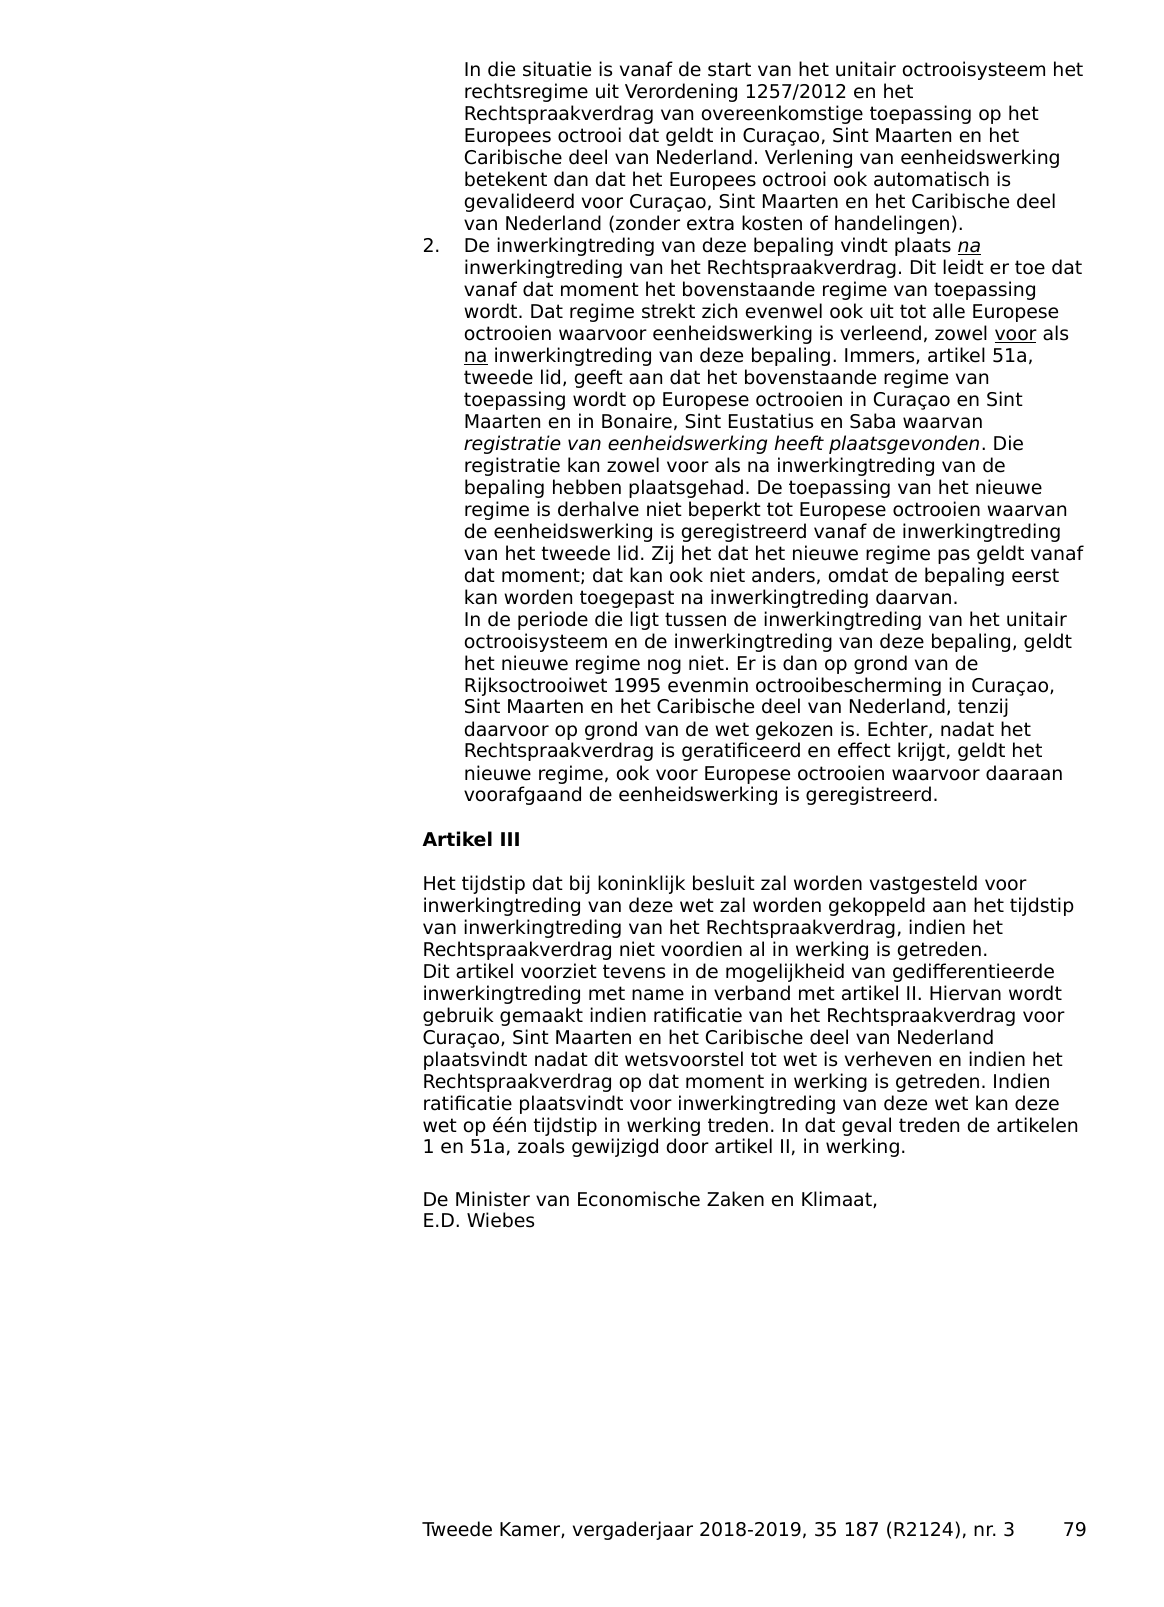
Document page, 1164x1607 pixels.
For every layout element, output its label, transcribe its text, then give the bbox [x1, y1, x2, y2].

text In de periode die ligt tussen de inwerkingtreding van het unitair octrooisysteem en de inwerkingtreding van deze bepaling, geldt het nieuwe regime nog niet. Er is dan op grond van de Rijksoctrooiwet 1995 evenmin octrooibescherming in Curaçao, Sint Maarten en het Caribische deel van Nederland, tenzij daarvoor op grond van de wet gekozen is. Echter, nadat het Rechtspraakverdrag is geratificeerd en effect krijgt, geldt het nieuwe regime, ook voor Europese octrooien waarvoor daaraan voorafgaand de eenheidswerking is geregistreerd. [464, 608, 1087, 806]
text De Minister van Economische Zaken en Klimaat, E.D. Wiebes [422, 1188, 1087, 1232]
subtitle Artikel III [422, 828, 1087, 851]
text Het tijdstip dat bij koninklijk besluit zal worden vastgesteld voor inwerkingtreding van deze wet zal worden gekoppeld aan het tijdstip van inwerkingtreding van het Rechtspraakverdrag, indien het Rechtspraakverdrag niet voordien al in werking is getreden. [422, 873, 1087, 961]
text Dit artikel voorziet tevens in de mogelijkheid van gedifferentieerde inwerkingtreding met name in verband met artikel II. Hiervan wordt gebruik gemaakt indien ratificatie van het Rechtspraakverdrag voor Curaçao, Sint Maarten en het Caribische deel van Nederland plaatsvindt nadat dit wetsvoorstel tot wet is verheven en indien het Rechtspraakverdrag op dat moment in werking is getreden. Indien ratificatie plaatsvindt voor inwerkingtreding van deze wet kan deze wet op één tijdstip in werking treden. In dat geval treden de artikelen 1 en 51a, zoals gewijzigd door artikel II, in werking. [422, 961, 1087, 1158]
text In die situatie is vanaf de start van het unitair octrooisysteem het rechtsregime uit Verordening 1257/2012 en het Rechtspraakverdrag van overeenkomstige toepassing op het Europees octrooi dat geldt in Curaçao, Sint Maarten en het Caribische deel van Nederland. Verlening van eenheidswerking betekent dan dat het Europees octrooi ook automatisch is gevalideerd voor Curaçao, Sint Maarten en het Caribische deel van Nederland (zonder extra kosten of handelingen). [464, 59, 1087, 235]
text 2. De inwerkingtreding van deze bepaling vindt plaats na inwerkingtreding van het Rechtspraakverdrag. Dit leidt er toe dat vanaf dat moment het bovenstaande regime van toepassing wordt. Dat regime strekt zich evenwel ook uit tot alle Europese octrooien waarvoor eenheidswerking is verleend, zowel voor als na inwerkingtreding van deze bepaling. Immers, artikel 51a, tweede lid, geeft aan dat het bovenstaande regime van toepassing wordt op Europese octrooien in Curaçao en Sint Maarten en in Bonaire, Sint Eustatius en Saba waarvan registratie van eenheidswerking heeft plaatsgevonden. Die registratie kan zowel voor als na inwerkingtreding van de bepaling hebben plaatsgehad. De toepassing van het nieuwe regime is derhalve niet beperkt tot Europese octrooien waarvan de eenheidswerking is geregistreerd vanaf de inwerkingtreding van het tweede lid. Zij het dat het nieuwe regime pas geldt vanaf dat moment; dat kan ook niet anders, omdat de bepaling eerst kan worden toegepast na inwerkingtreding daarvan. [422, 235, 1087, 608]
